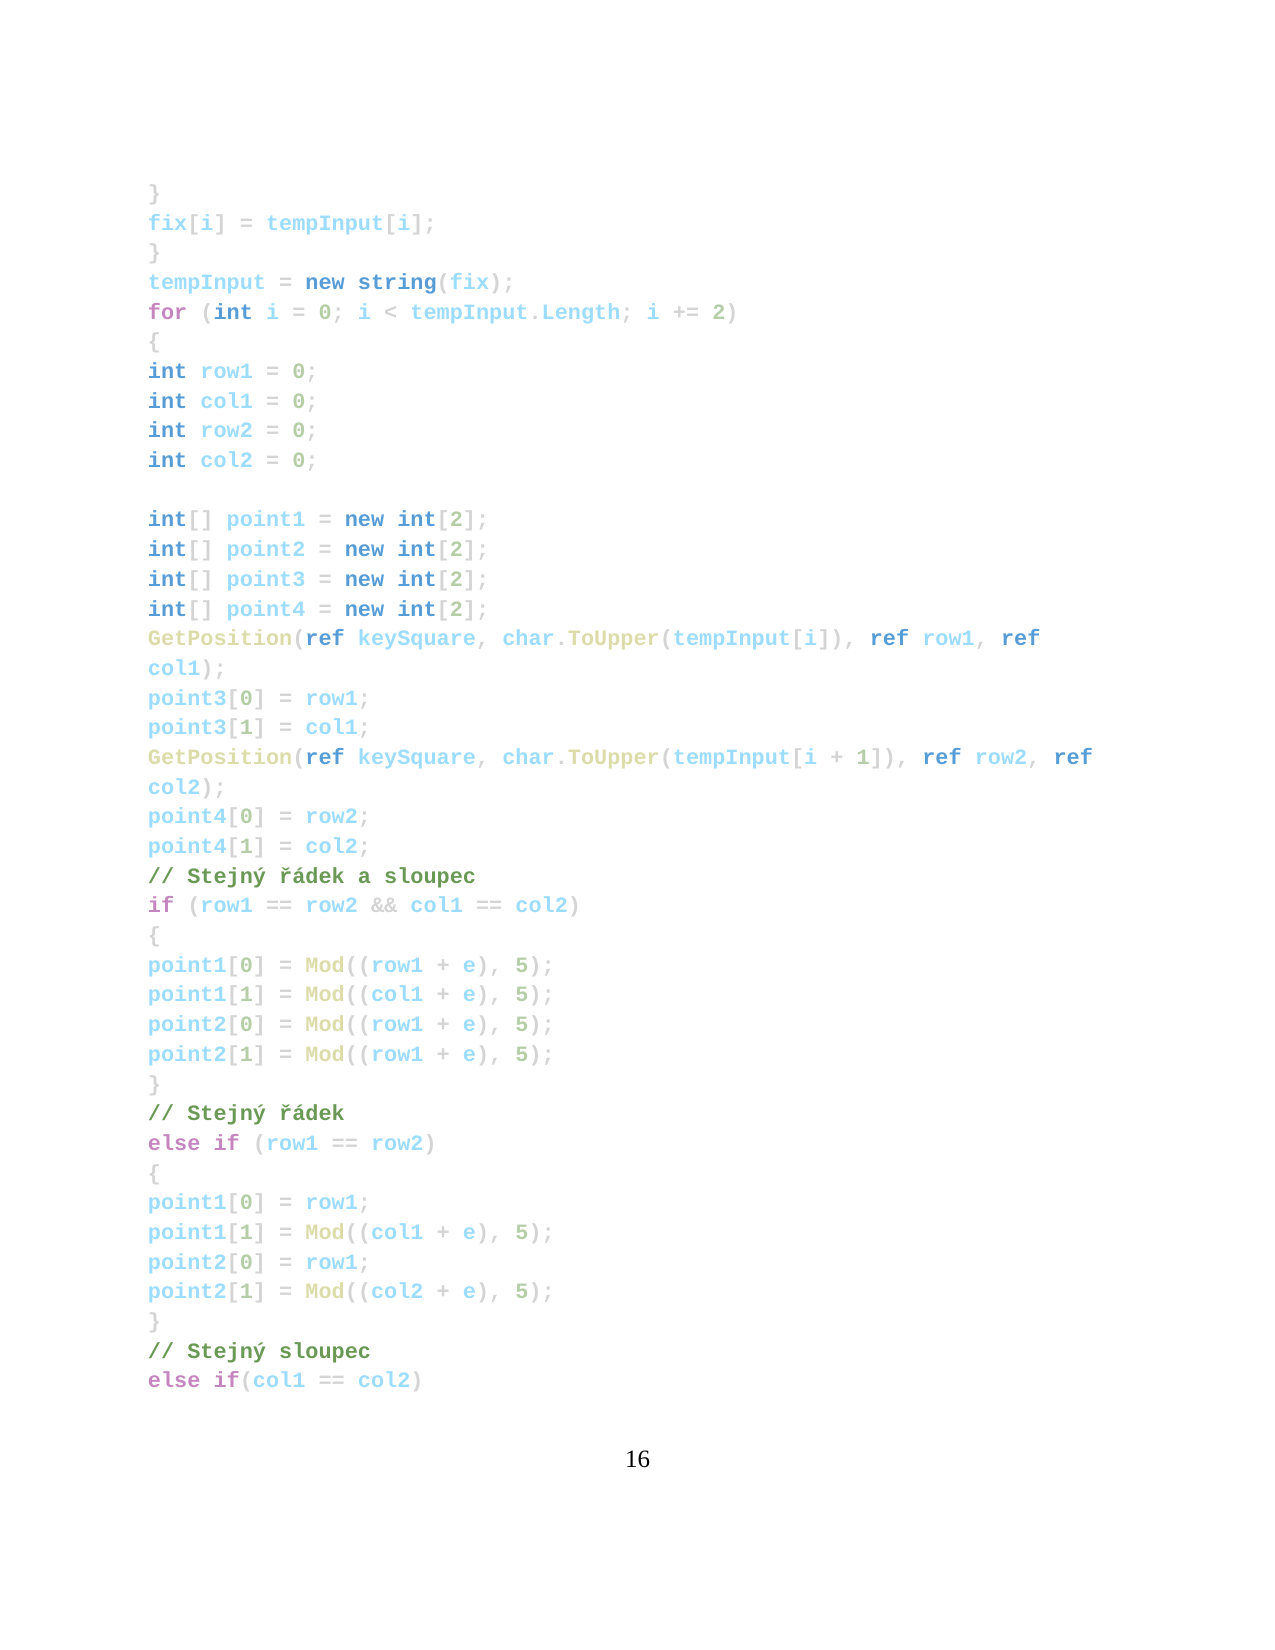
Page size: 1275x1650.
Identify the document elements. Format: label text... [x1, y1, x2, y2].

text if (row1 == row2 && col1 == col2) [148, 890, 1127, 919]
text point2[0] = Mod((row1 + e), 5); [148, 1008, 1127, 1038]
text } [148, 237, 1127, 266]
text { [148, 326, 1127, 355]
text // Stejný řádek [148, 1097, 1127, 1127]
text GetPosition(ref keySquare, char.ToUpper(tempInput[i]), ref row1, ref col1); [148, 622, 1127, 682]
text point1[0] = Mod((row1 + e), 5); [148, 949, 1127, 979]
text int row2 = 0; [148, 415, 1127, 444]
text int[] point2 = new int[2]; [148, 533, 1127, 563]
text point3[0] = row1; [148, 682, 1127, 712]
text point1[1] = Mod((col1 + e), 5); [148, 1216, 1127, 1246]
text point1[1] = Mod((col1 + e), 5); [148, 979, 1127, 1008]
text int col1 = 0; [148, 385, 1127, 415]
text // Stejný sloupec [148, 1335, 1127, 1365]
text int[] point1 = new int[2]; [148, 504, 1127, 533]
text GetPosition(ref keySquare, char.ToUpper(tempInput[i + 1]), ref row2, ref col2); [148, 741, 1127, 801]
text else if (row1 == row2) [148, 1127, 1127, 1157]
text point1[0] = row1; [148, 1187, 1127, 1216]
text } [148, 177, 1127, 207]
text int[] point3 = new int[2]; [148, 563, 1127, 593]
text for (int i = 0; i < tempInput.Length; i += 2) [148, 296, 1127, 326]
text point4[0] = row2; [148, 801, 1127, 830]
text point2[1] = Mod((row1 + e), 5); [148, 1038, 1127, 1068]
text point4[1] = col2; [148, 830, 1127, 860]
text point2[0] = row1; [148, 1246, 1127, 1276]
text fix[i] = tempInput[i]; [148, 207, 1127, 237]
text int[] point4 = new int[2]; [148, 593, 1127, 622]
text { [148, 1157, 1127, 1187]
text int row1 = 0; [148, 355, 1127, 385]
text // Stejný řádek a sloupec [148, 860, 1127, 890]
text tempInput = new string(fix); [148, 266, 1127, 296]
text point3[1] = col1; [148, 712, 1127, 741]
text } [148, 1305, 1127, 1335]
text { [148, 919, 1127, 949]
text } [148, 1068, 1127, 1097]
text point2[1] = Mod((col2 + e), 5); [148, 1276, 1127, 1305]
text int col2 = 0; [148, 444, 1127, 474]
text else if(col1 == col2) [148, 1365, 1127, 1394]
